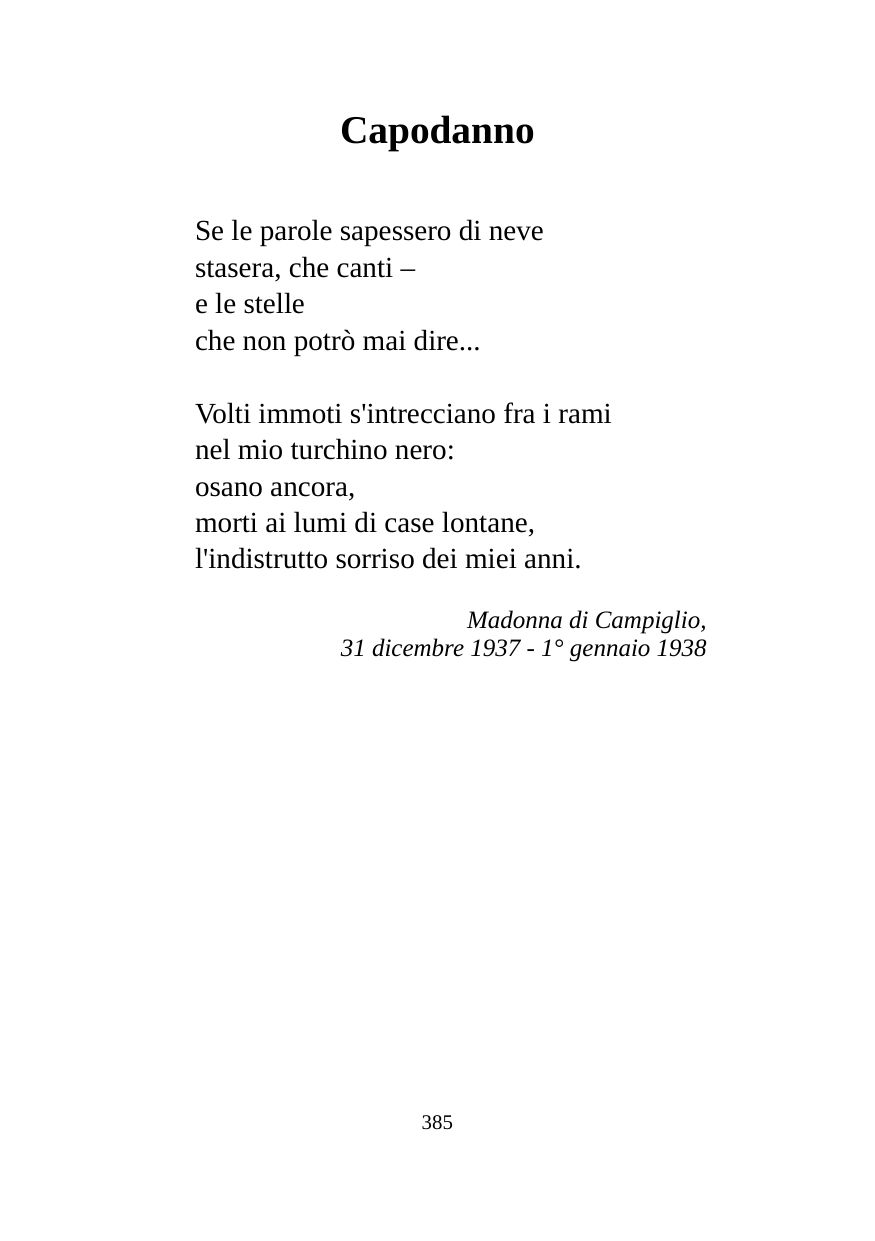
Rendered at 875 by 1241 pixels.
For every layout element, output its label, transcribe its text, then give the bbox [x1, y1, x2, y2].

text Volti immoti s'intrecciano fra i rami [195, 396, 768, 429]
text nel mio turchino nero: [195, 432, 768, 466]
text morti ai lumi di case lontane, [195, 505, 768, 539]
text Madonna di Campiglio, 31 dicembre 1937 - 1° gennaio 1938 [106, 605, 709, 662]
subtitle Capodanno [106, 106, 768, 152]
text osano ancora, [195, 469, 768, 502]
text e le stelle [195, 286, 768, 320]
text Se le parole sapessero di neve [195, 213, 768, 247]
text che non potrò mai dire... [195, 323, 768, 356]
text stasera, che canti – [195, 250, 768, 283]
text l'indistrutto sorriso dei miei anni. [195, 542, 768, 575]
